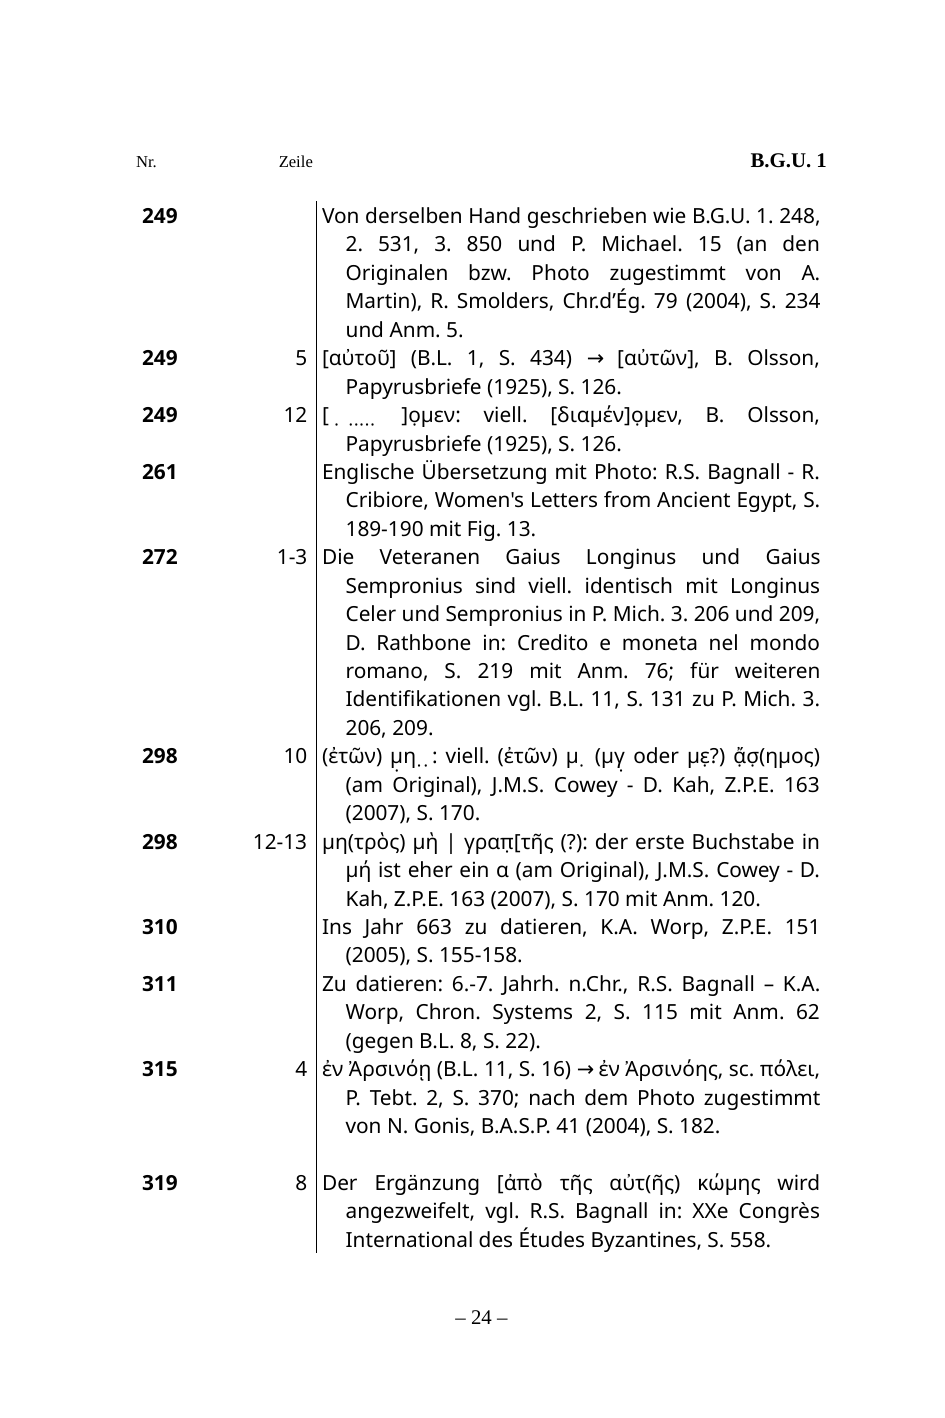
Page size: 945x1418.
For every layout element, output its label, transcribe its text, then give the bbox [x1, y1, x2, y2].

table_cell 12 [224, 400, 316, 457]
table_cell ἐν Ἀρσινόῃ (B.L. 11, S. 16) → ἐν Ἀρσινόης, sc. πόλει, P. Tebt. 2, S. 370; nach dem Photo zugestimmt von N. Gonis, B.A.S.P. 41 (2004), S. 182. [317, 1054, 827, 1168]
table_cell 319 [136, 1168, 224, 1253]
table_cell 249 [136, 400, 224, 457]
table_cell 5 [224, 343, 316, 400]
table_cell μη(τρὸς) μὴ | γραπ̣[τῆς (?): der erste Buchstabe in μή ist eher ein α (am Original), J.M.S. Cowey - D. Kah, Z.P.E. 163 (2007), S. 170 mit Anm. 120. [317, 827, 827, 912]
table_cell 298 [136, 827, 224, 912]
table_cell Von derselben Hand geschrieben wie B.G.U. 1. 248, 2. 531, 3. 850 und P. Michael. 15 (an den Originalen bzw. Photo zugestimmt von A. Martin), R. Smolders, Chr.d’Ég. 79 (2004), S. 234 und Anm. 5. [317, 201, 827, 343]
table_cell 249 [136, 201, 224, 343]
table_cell 272 [136, 543, 224, 741]
table_cell 310 [136, 912, 224, 969]
table_cell Die Veteranen Gaius Longinus und Gaius Sempronius sind viell. identisch mit Longinus Celer und Sempronius in P. Mich. 3. 206 und 209, D. Rathbone in: Credito e moneta nel mondo romano, S. 219 mit Anm. 76; für weiteren Identifikationen vgl. B.L. 11, S. 131 zu P. Mich. 3. 206, 209. [317, 543, 827, 741]
table_cell 1-3 [224, 543, 316, 741]
table_cell [224, 969, 316, 1054]
table_cell 311 [136, 969, 224, 1054]
table_cell [224, 201, 316, 343]
table_cell 249 [136, 343, 224, 400]
table_cell 8 [224, 1168, 316, 1253]
table_cell Ins Jahr 663 zu datieren, K.A. Worp, Z.P.E. 151 (2005), S. 155-158. [317, 912, 827, 969]
table_cell [ ̣ ̣ ̣ ̣ ̣ ̣ ]ο̣μεν: viell. [διαμέν]ο̣μεν, B. Olsson, Papyrusbriefe (1925), S. 126. [317, 400, 827, 457]
table_cell [αὐτοῦ] (B.L. 1, S. 434) → [αὐτῶν], B. Olsson, Papyrusbriefe (1925), S. 126. [317, 343, 827, 400]
table_cell 4 [224, 1054, 316, 1168]
table_cell [224, 912, 316, 969]
table_cell 12-13 [224, 827, 316, 912]
table_cell 315 [136, 1054, 224, 1168]
table_cell Der Ergänzung [ἀπὸ τῆς αὐτ(ῆς) κώμης wird angezweifelt, vgl. R.S. Bagnall in: XXe Congrès International des Études Byzantines, S. 558. [317, 1168, 827, 1253]
table_cell [224, 457, 316, 542]
table_cell 261 [136, 457, 224, 542]
table_cell 10 [224, 741, 316, 827]
table_cell Englische Übersetzung mit Photo: R.S. Bagnall - R. Cribiore, Women's Letters from Ancient Egypt, S. 189-190 mit Fig. 13. [317, 457, 827, 542]
table_cell Zu datieren: 6.-7. Jahrh. n.Chr., R.S. Bagnall – K.A. Worp, Chron. Systems 2, S. 115 mit Anm. 62 (gegen B.L. 8, S. 22). [317, 969, 827, 1054]
table_cell (ἐτῶν) μ̣η ̣ ̣: viell. (ἐτῶν) μ ̣ (μγ̣ oder με̣?) ἄ̣σ̣(ημος) (am Original), J.M.S. Cowey - D. Kah, Z.P.E. 163 (2007), S. 170. [317, 741, 827, 827]
table_cell 298 [136, 741, 224, 827]
